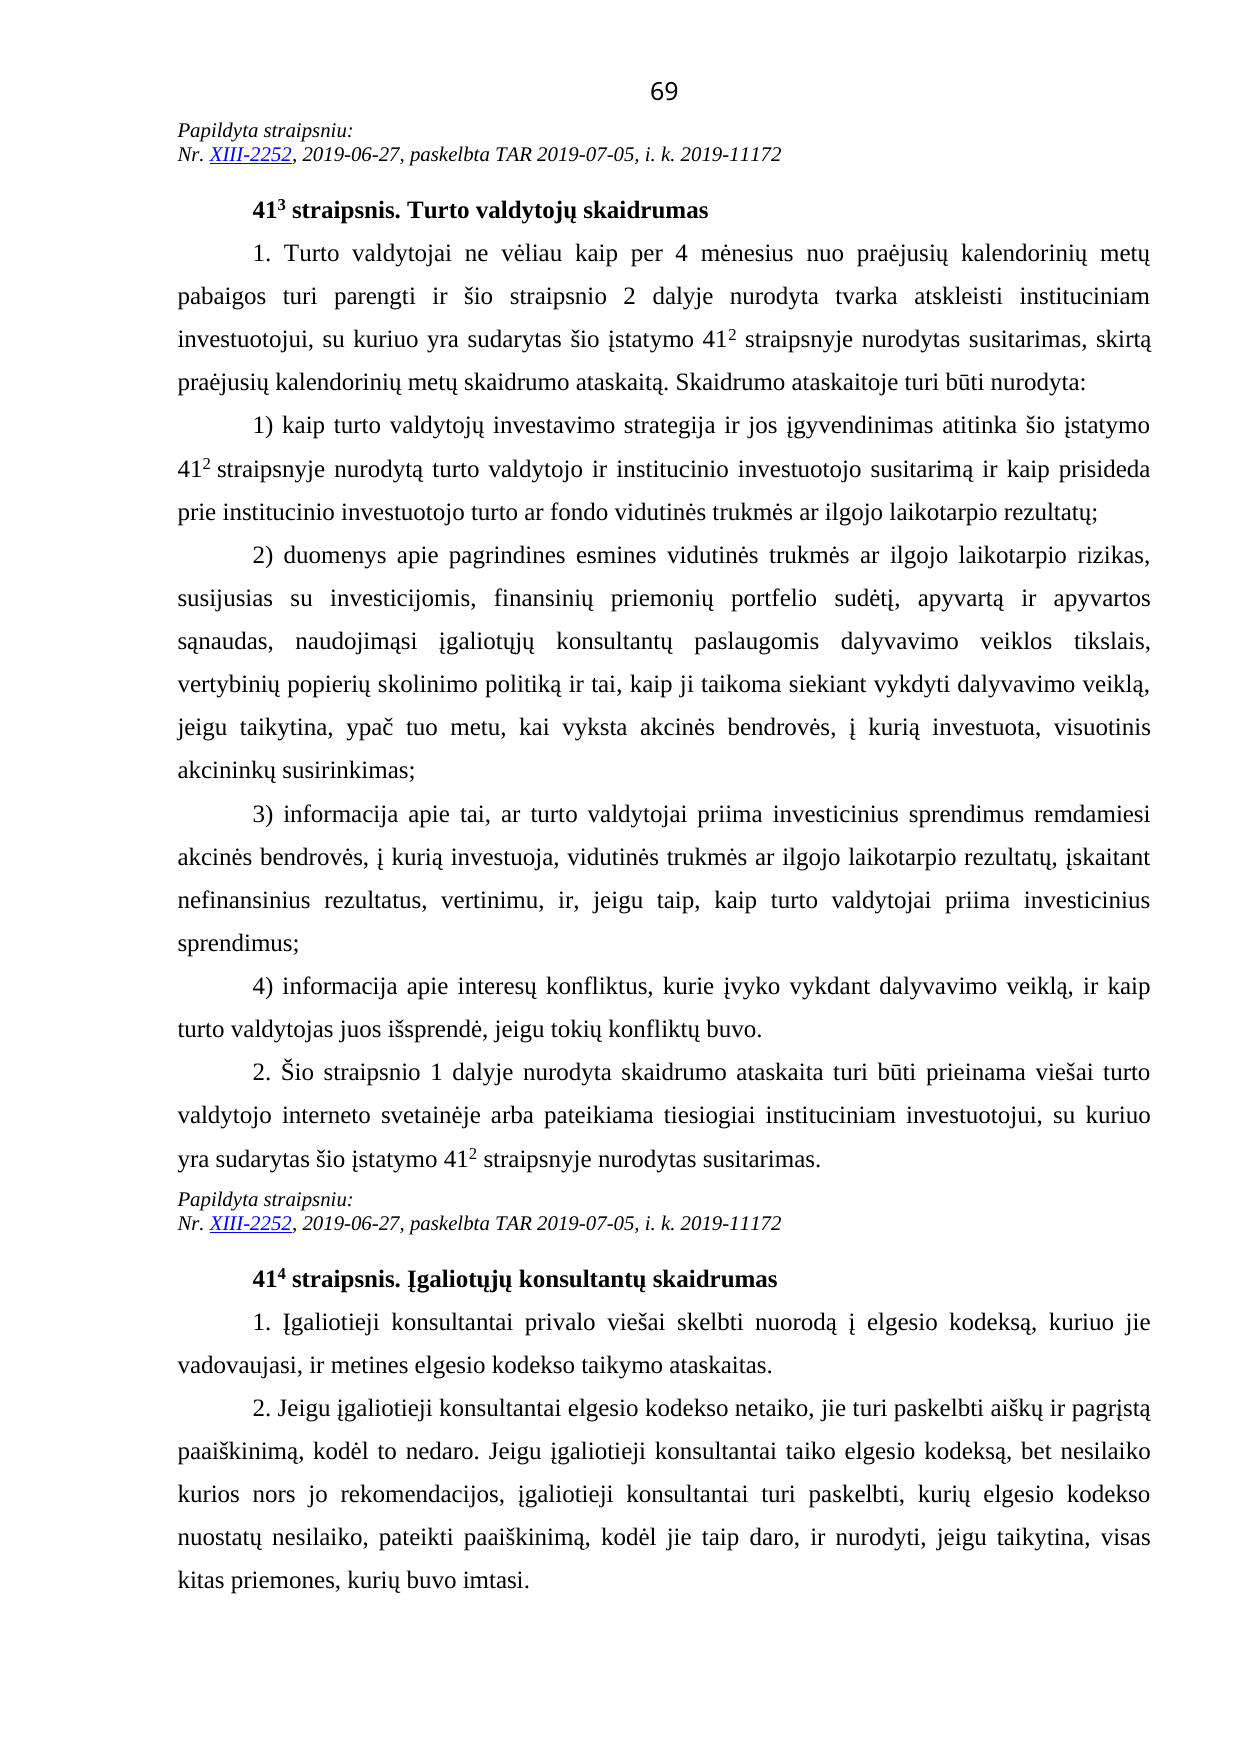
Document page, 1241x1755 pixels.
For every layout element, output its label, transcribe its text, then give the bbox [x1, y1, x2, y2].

text 2) duomenys apie pagrindines esmines vidutinės trukmės ar ilgojo laikotarpio rizikas, susijusias su investicijomis, finansinių priemonių portfelio sudėtį, apyvartą ir apyvartos sąnaudas, naudojimąsi įgaliotųjų konsultantų paslaugomis dalyvavimo veiklos tikslais, vertybinių popierių skolinimo politiką ir tai, kaip ji taikoma siekiant vykdyti dalyvavimo veiklą, jeigu taikytina, ypač tuo metu, kai vyksta akcinės bendrovės, į kurią investuota, visuotinis akcininkų susirinkimas; [177, 540, 1152, 784]
text Papildyta straipsniu: [177, 1187, 1152, 1211]
text Nr. XIII-2252, 2019-06-27, paskelbta TAR 2019-07-05, i. k. 2019-11172 [177, 1211, 1152, 1235]
text 1. Įgaliotieji konsultantai privalo viešai skelbti nuorodą į elgesio kodeksą, kuriuo jie vadovaujasi, ir metines elgesio kodekso taikymo ataskaitas. [177, 1307, 1152, 1379]
text Papildyta straipsniu: [177, 118, 1152, 142]
text Nr. XIII-2252, 2019-06-27, paskelbta TAR 2019-07-05, i. k. 2019-11172 [177, 142, 1152, 166]
text 2. Šio straipsnio 1 dalyje nurodyta skaidrumo ataskaita turi būti prieinama viešai turto valdytojo interneto svetainėje arba pateikiama tiesiogiai instituciniam investuotojui, su kuriuo yra sudarytas šio įstatymo 412 straipsnyje nurodytas susitarimas. [177, 1057, 1152, 1172]
text 414 straipsnis. Įgaliotųjų konsultantų skaidrumas [177, 1264, 1152, 1292]
text 3) informacija apie tai, ar turto valdytojai priima investicinius sprendimus remdamiesi akcinės bendrovės, į kurią investuoja, vidutinės trukmės ar ilgojo laikotarpio rezultatų, įskaitant nefinansinius rezultatus, vertinimu, ir, jeigu taip, kaip turto valdytojai priima investicinius sprendimus; [177, 799, 1152, 957]
text 4) informacija apie interesų konfliktus, kurie įvyko vykdant dalyvavimo veiklą, ir kaip turto valdytojas juos išsprendė, jeigu tokių konfliktų buvo. [177, 971, 1152, 1043]
text 413 straipsnis. Turto valdytojų skaidrumas [177, 195, 1152, 224]
text 1) kaip turto valdytojų investavimo strategija ir jos įgyvendinimas atitinka šio įstatymo 412 straipsnyje nurodytą turto valdytojo ir institucinio investuotojo susitarimą ir kaip prisideda prie institucinio investuotojo turto ar fondo vidutinės trukmės ar ilgojo laikotarpio rezultatų; [177, 411, 1152, 526]
text 1. Turto valdytojai ne vėliau kaip per 4 mėnesius nuo praėjusių kalendorinių metų pabaigos turi parengti ir šio straipsnio 2 dalyje nurodyta tvarka atskleisti instituciniam investuotojui, su kuriuo yra sudarytas šio įstatymo 412 straipsnyje nurodytas susitarimas, skirtą praėjusių kalendorinių metų skaidrumo ataskaitą. Skaidrumo ataskaitoje turi būti nurodyta: [177, 238, 1152, 396]
text 2. Jeigu įgaliotieji konsultantai elgesio kodekso netaiko, jie turi paskelbti aiškų ir pagrįstą paaiškinimą, kodėl to nedaro. Jeigu įgaliotieji konsultantai taiko elgesio kodeksą, bet nesilaiko kurios nors jo rekomendacijos, įgaliotieji konsultantai turi paskelbti, kurių elgesio kodekso nuostatų nesilaiko, pateikti paaiškinimą, kodėl jie taip daro, ir nurodyti, jeigu taikytina, visas kitas priemones, kurių buvo imtasi. [177, 1393, 1152, 1594]
